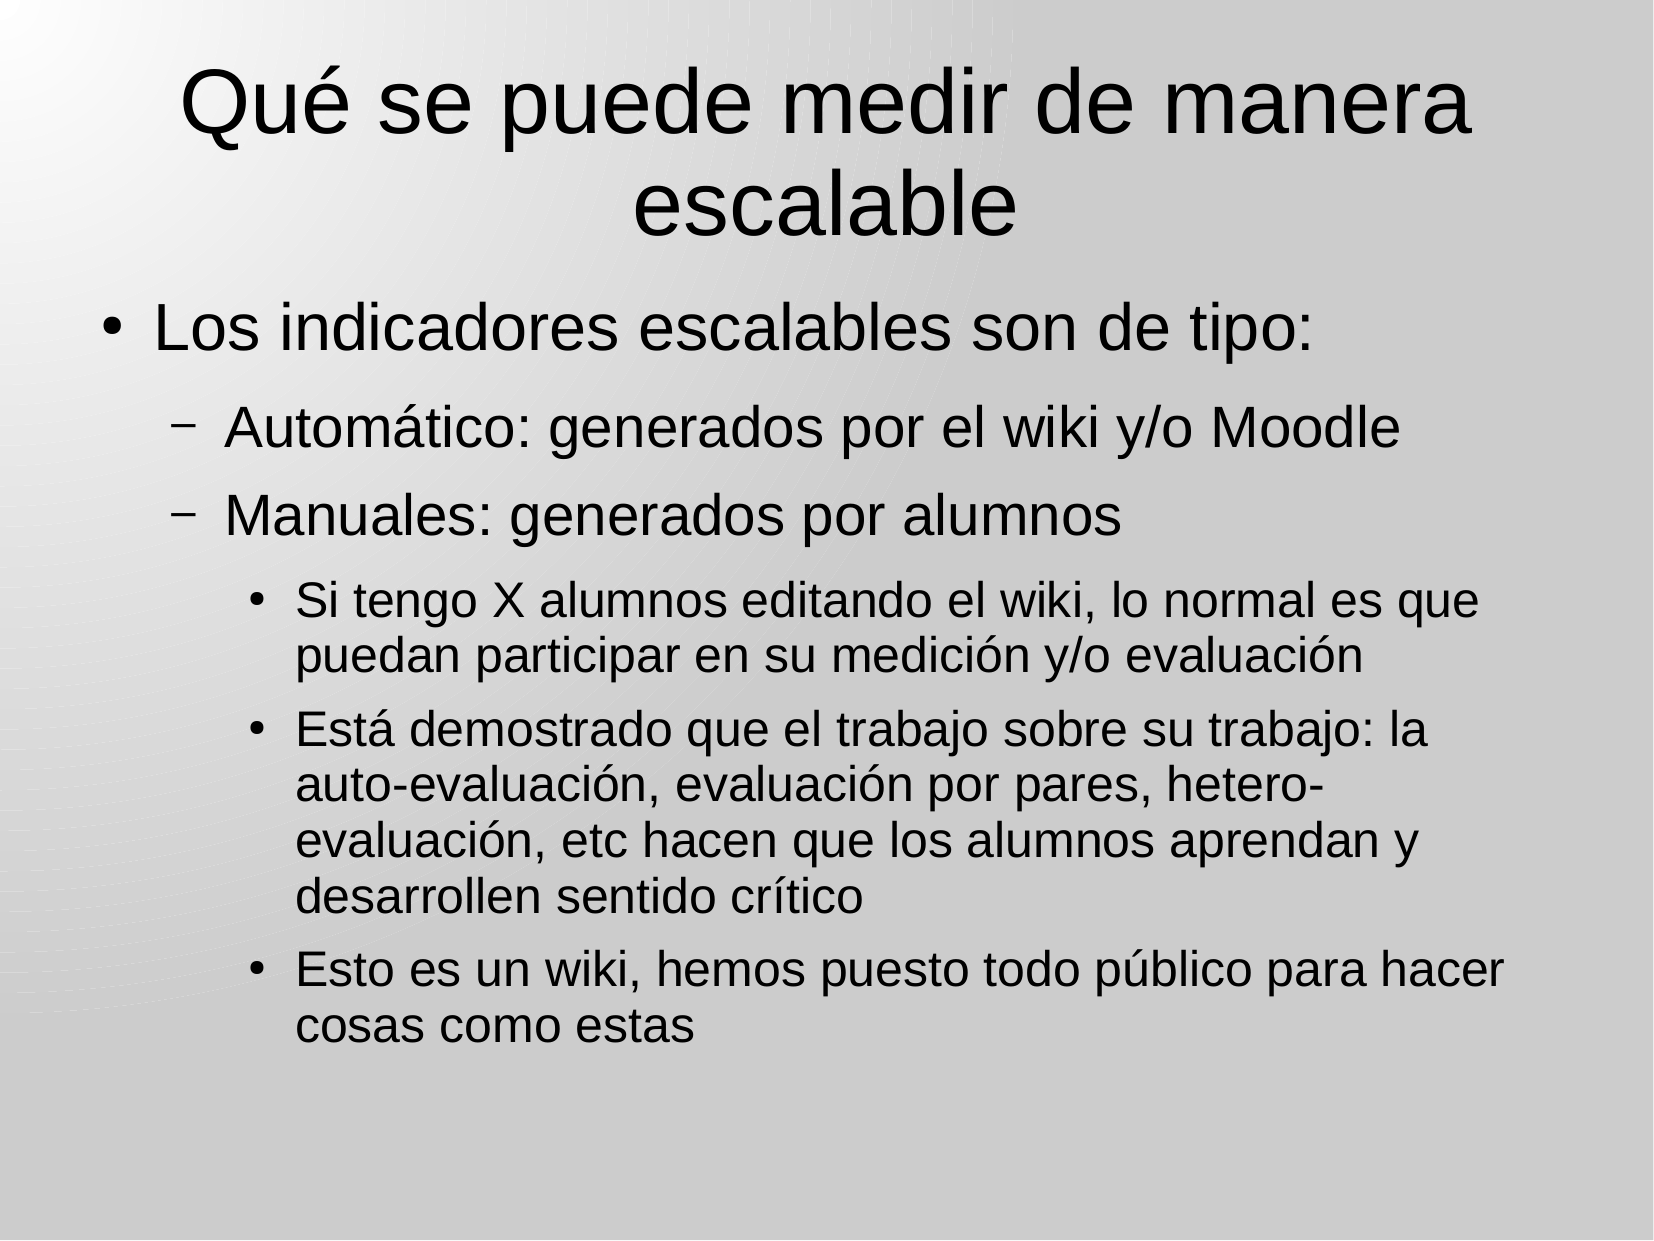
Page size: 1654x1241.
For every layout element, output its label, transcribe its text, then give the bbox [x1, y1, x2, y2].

title Qué se puede medir de manera escalable [82, 49, 1571, 257]
list Los indicadores escalables son de tipo: Automático: generados por el wiki y/o Moodle Manuales: generados por alumnos Si tengo X alumnos editando el wiki, lo normal es que puedan participar en su medición y/o evaluación Está demostrado que el trabajo sobre su trabajo: la auto-evaluación, evaluación por pares, hetero-evaluación, etc hacen que los alumnos aprendan y desarrollen sentido crítico Esto es un wiki, hemos puesto todo público para hacer cosas como estas [82, 290, 1538, 1109]
